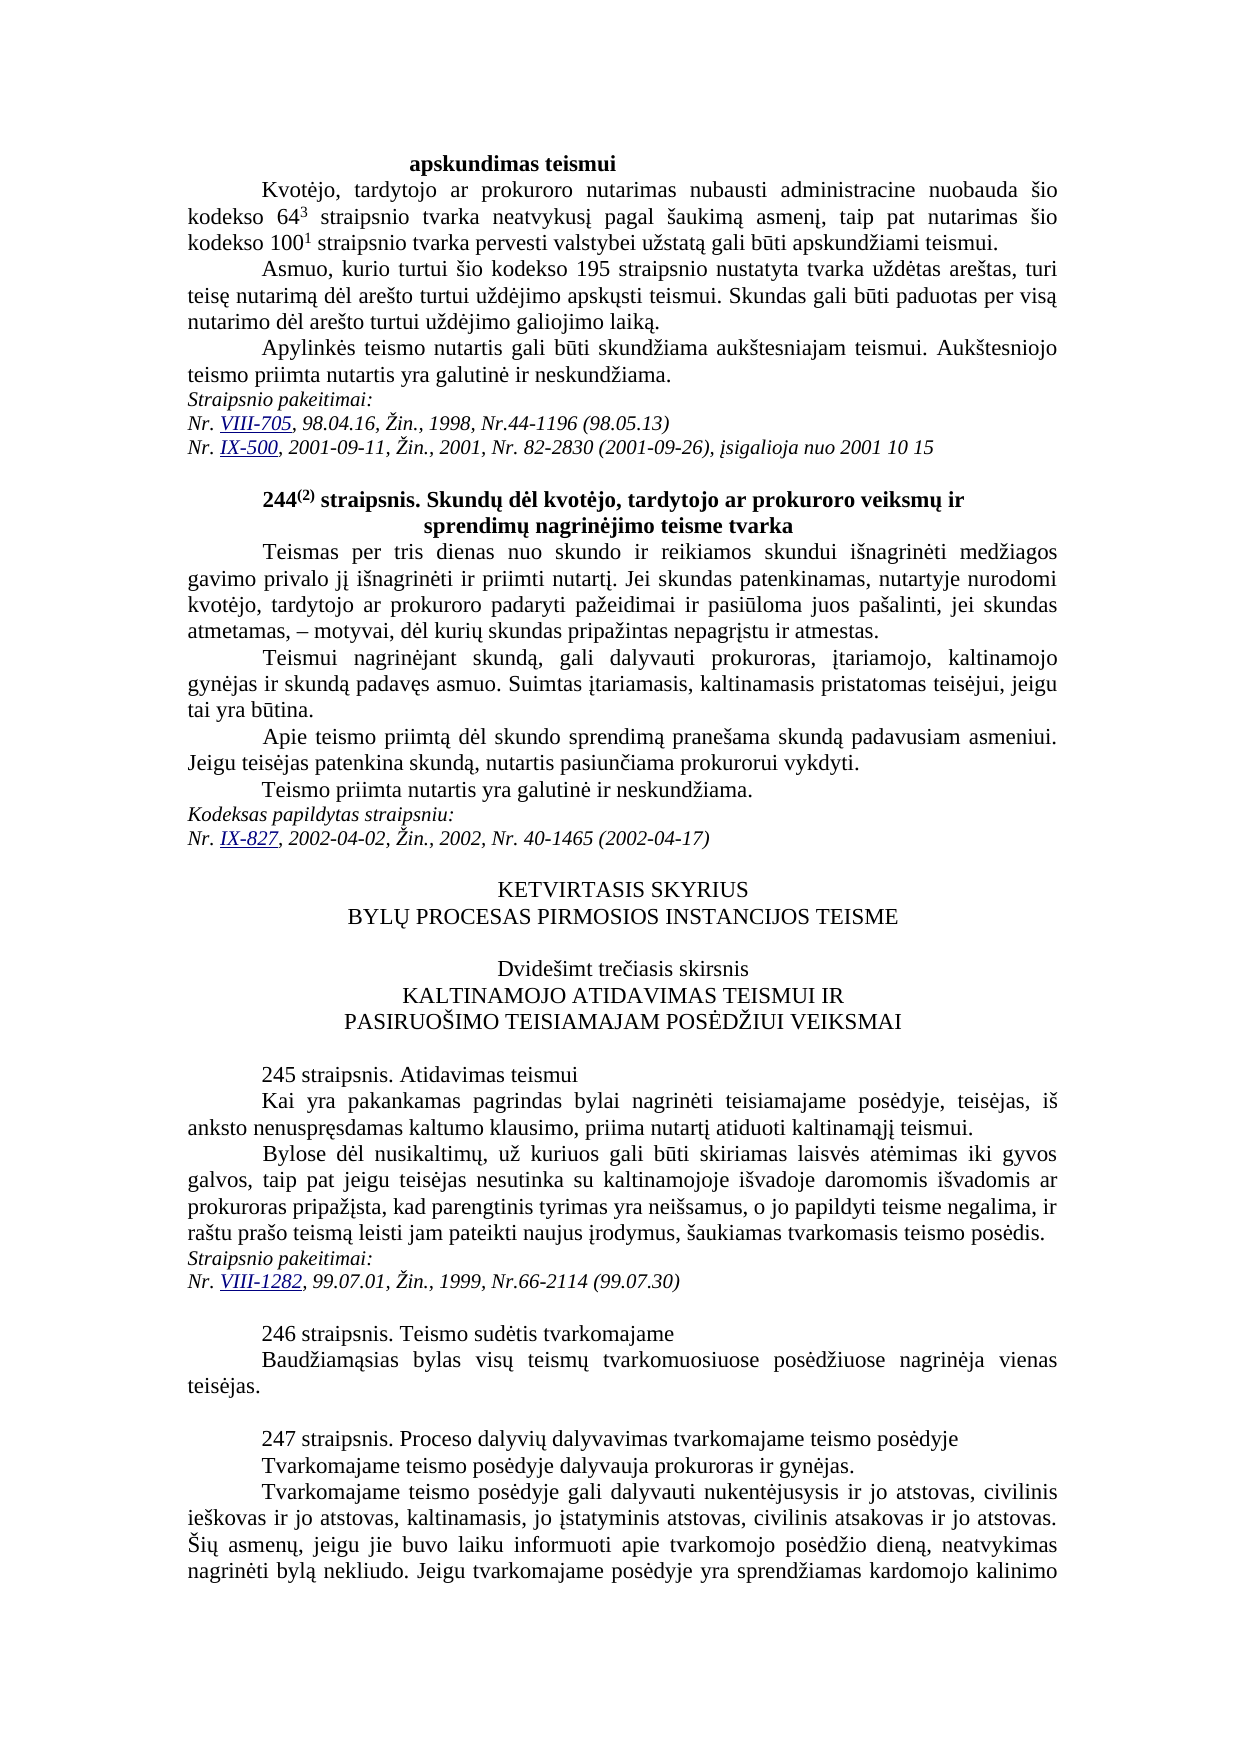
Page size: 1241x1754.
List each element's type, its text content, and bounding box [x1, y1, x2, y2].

text Tvarkomajame teismo posėdyje gali dalyvauti nukentėjusysis ir jo atstovas, civilinis ieškovas ir jo atstovas, kaltinamasis, jo įstatyminis atstovas, civilinis atsakovas ir jo atstovas. Šių asmenų, jeigu jie buvo laiku informuoti apie tvarkomojo posėdžio dieną, neatvykimas nagrinėti bylą nekliudo. Jeigu tvarkomajame posėdyje yra sprendžiamas kardomojo kalinimo [187, 1478, 1059, 1583]
text Asmuo, kurio turtui šio kodekso 195 straipsnio nustatyta tvarka uždėtas areštas, turi teisę nutarimą dėl arešto turtui uždėjimo apskųsti teismui. Skundas gali būti paduotas per visą nutarimo dėl arešto turtui uždėjimo galiojimo laiką. [187, 255, 1059, 334]
text KALTINAMOJO ATIDAVIMAS TEISMUI IR [187, 982, 1059, 1008]
text Nr. VIII-705, 98.04.16, Žin., 1998, Nr.44-1196 (98.05.13) [187, 411, 1059, 435]
text 245 straipsnis. Atidavimas teismui [187, 1061, 1059, 1087]
text 244(2) straipsnis. Skundų dėl kvotėjo, tardytojo ar prokuroro veiksmų ir [262, 486, 1059, 512]
text Apylinkės teismo nutartis gali būti skundžiama aukštesniajam teismui. Aukštesniojo teismo priimta nutartis yra galutinė ir neskundžiama. [187, 334, 1059, 387]
text Nr. IX-500, 2001-09-11, Žin., 2001, Nr. 82-2830 (2001-09-26), įsigalioja nuo 2001 10 15 [187, 435, 1059, 459]
text 246 straipsnis. Teismo sudėtis tvarkomajame [187, 1320, 1059, 1346]
text Teismas per tris dienas nuo skundo ir reikiamos skundui išnagrinėti medžiagos gavimo privalo jį išnagrinėti ir priimti nutartį. Jei skundas patenkinamas, nutartyje nurodomi kvotėjo, tardytojo ar prokuroro padaryti pažeidimai ir pasiūloma juos pašalinti, jei skundas atmetamas, – motyvai, dėl kurių skundas pripažintas nepagrįstu ir atmestas. [187, 538, 1059, 644]
text Nr. IX-827, 2002-04-02, Žin., 2002, Nr. 40-1465 (2002-04-17) [187, 826, 1059, 850]
text PASIRUOŠIMO TEISIAMAJAM POSĖDŽIUI VEIKSMAI [187, 1008, 1059, 1034]
text KETVIRTASIS SKYRIUS [187, 876, 1059, 903]
text Nr. VIII-1282, 99.07.01, Žin., 1999, Nr.66-2114 (99.07.30) [187, 1269, 1059, 1293]
text Bylose dėl nusikaltimų, už kuriuos gali būti skiriamas laisvės atėmimas iki gyvos galvos, taip pat jeigu teisėjas nesutinka su kaltinamojoje išvadoje daromomis išvadomis ar prokuroras pripažįsta, kad parengtinis tyrimas yra neišsamus, o jo papildyti teisme negalima, ir raštu prašo teismą leisti jam pateikti naujus įrodymus, šaukiamas tvarkomasis teismo posėdis. [187, 1140, 1059, 1245]
text Tvarkomajame teismo posėdyje dalyvauja prokuroras ir gynėjas. [187, 1452, 1059, 1478]
text Kodeksas papildytas straipsniu: [187, 802, 1059, 826]
text BYLŲ PROCESAS PIRMOSIOS INSTANCIJOS TEISME [187, 903, 1059, 929]
text Teismui nagrinėjant skundą, gali dalyvauti prokuroras, įtariamojo, kaltinamojo gynėjas ir skundą padavęs asmuo. Suimtas įtariamasis, kaltinamasis pristatomas teisėjui, jeigu tai yra būtina. [187, 644, 1059, 723]
text Apie teismo priimtą dėl skundo sprendimą pranešama skundą padavusiam asmeniui. Jeigu teisėjas patenkina skundą, nutartis pasiunčiama prokurorui vykdyti. [187, 723, 1059, 776]
text 247 straipsnis. Proceso dalyvių dalyvavimas tvarkomajame teismo posėdyje [187, 1425, 1059, 1452]
text Kvotėjo, tardytojo ar prokuroro nutarimas nubausti administracine nuobauda šio kodekso 643 straipsnio tvarka neatvykusį pagal šaukimą asmenį, taip pat nutarimas šio kodekso 1001 straipsnio tvarka pervesti valstybei užstatą gali būti apskundžiami teismui. [187, 176, 1059, 255]
text sprendimų nagrinėjimo teisme tvarka [424, 512, 1059, 538]
text Kai yra pakankamas pagrindas bylai nagrinėti teisiamajame posėdyje, teisėjas, iš anksto nenuspręsdamas kaltumo klausimo, priima nutartį atiduoti kaltinamąjį teismui. [187, 1087, 1059, 1140]
text Teismo priimta nutartis yra galutinė ir neskundžiama. [187, 776, 1059, 802]
text Straipsnio pakeitimai: [187, 387, 1059, 411]
text Straipsnio pakeitimai: [187, 1245, 1059, 1269]
text Baudžiamąsias bylas visų teismų tvarkomuosiuose posėdžiuose nagrinėja vienas teisėjas. [187, 1346, 1059, 1399]
text apskundimas teismui [394, 150, 1059, 176]
text Dvidešimt trečiasis skirsnis [187, 956, 1059, 982]
